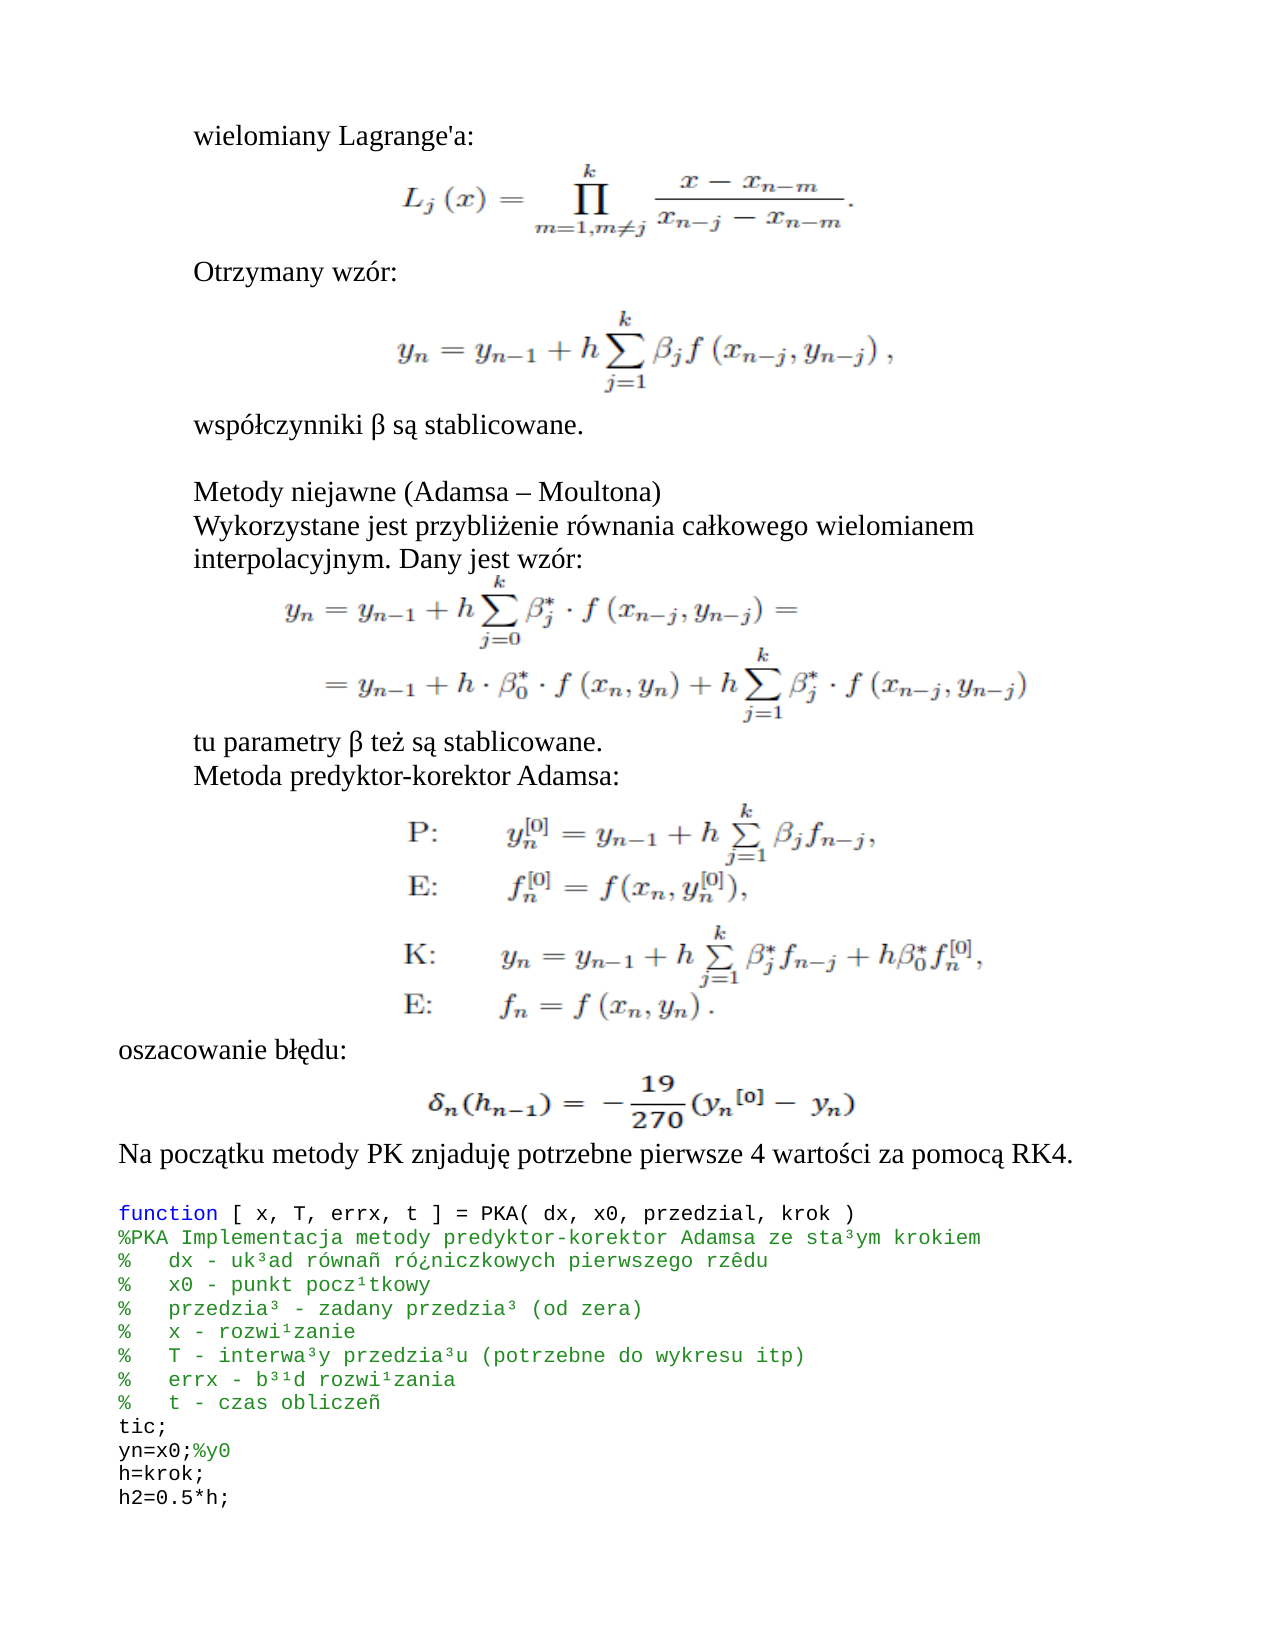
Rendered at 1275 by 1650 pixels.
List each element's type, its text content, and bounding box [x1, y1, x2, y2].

list wielomiany Lagrange'a: [156, 118, 1157, 152]
text % przedzia³ - zadany przedzia³ (od zera) [118, 1298, 1157, 1321]
text h2=0.5*h; [118, 1487, 1157, 1511]
text Na początku metody PK znjaduję potrzebne pierwsze 4 wartości za pomocą RK4. [118, 1066, 1157, 1169]
text yn=x0;%y0 [118, 1439, 1157, 1463]
text h=krok; [118, 1463, 1157, 1487]
list Wykorzystane jest przybliżenie równania całkowego wielomianem interpolacyjnym. Dany jest wzór: [156, 508, 1157, 575]
text % x - rozwi¹zanie [118, 1321, 1157, 1345]
text tic; [118, 1416, 1157, 1439]
list Metoda predyktor-korektor Adamsa: [156, 758, 1157, 791]
text % dx - uk³ad równañ ró¿niczkowych pierwszego rzêdu [118, 1250, 1157, 1274]
list Metody niejawne (Adamsa – Moultona) [156, 474, 1157, 508]
list Otrzymany wzór: [156, 152, 1157, 288]
text %PKA Implementacja metody predyktor-korektor Adamsa ze sta³ym krokiem [118, 1227, 1157, 1250]
text oszacowanie błędu: [118, 791, 1157, 1066]
text % errx - b³¹d rozwi¹zania [118, 1369, 1157, 1392]
list współczynniki β są stablicowane. [156, 288, 1157, 441]
text % T - interwa³y przedzia³u (potrzebne do wykresu itp) [118, 1345, 1157, 1369]
text function [ x, T, errx, t ] = PKA( dx, x0, przedzial, krok ) [118, 1203, 1157, 1227]
list tu parametry β też są stablicowane. [156, 575, 1157, 758]
text % x0 - punkt pocz¹tkowy [118, 1274, 1157, 1298]
text % t - czas obliczeñ [118, 1392, 1157, 1416]
